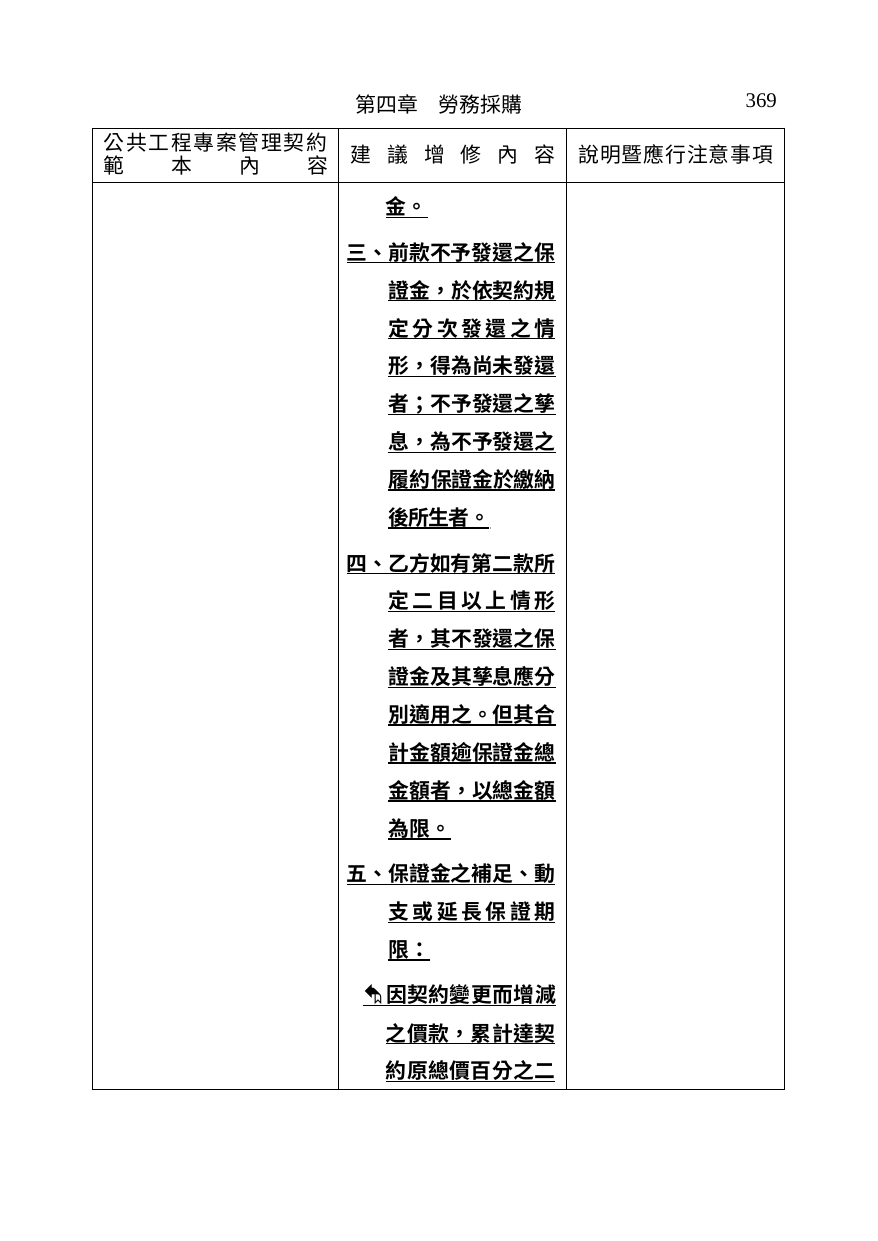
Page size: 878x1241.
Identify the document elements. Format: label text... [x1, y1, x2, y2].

table_header 說明暨應行注意事項 [567, 129, 784, 182]
table_cell [567, 183, 784, 1089]
table_cell [93, 183, 338, 1089]
table_header 公共工程專案管理契約範本內容 [93, 129, 338, 182]
table_header 建議增修內容 [339, 129, 566, 182]
table_cell 金。 三、前款不予發還之保證金，於依契約規定分次發還之情形，得為尚未發還者；不予發還之孳息，為不予發還之履約保證金於繳納後所生者。 四、乙方如有第二款所定二目以上情形者，其不發還之保證金及其孳息應分別適用之。但其合計金額逾保證金總金額者，以總金額為限。 五、保證金之補足、動支或延長保證期限： 因契約變更而增減之價款，累計達契約原總價百分之二 [339, 183, 566, 1089]
